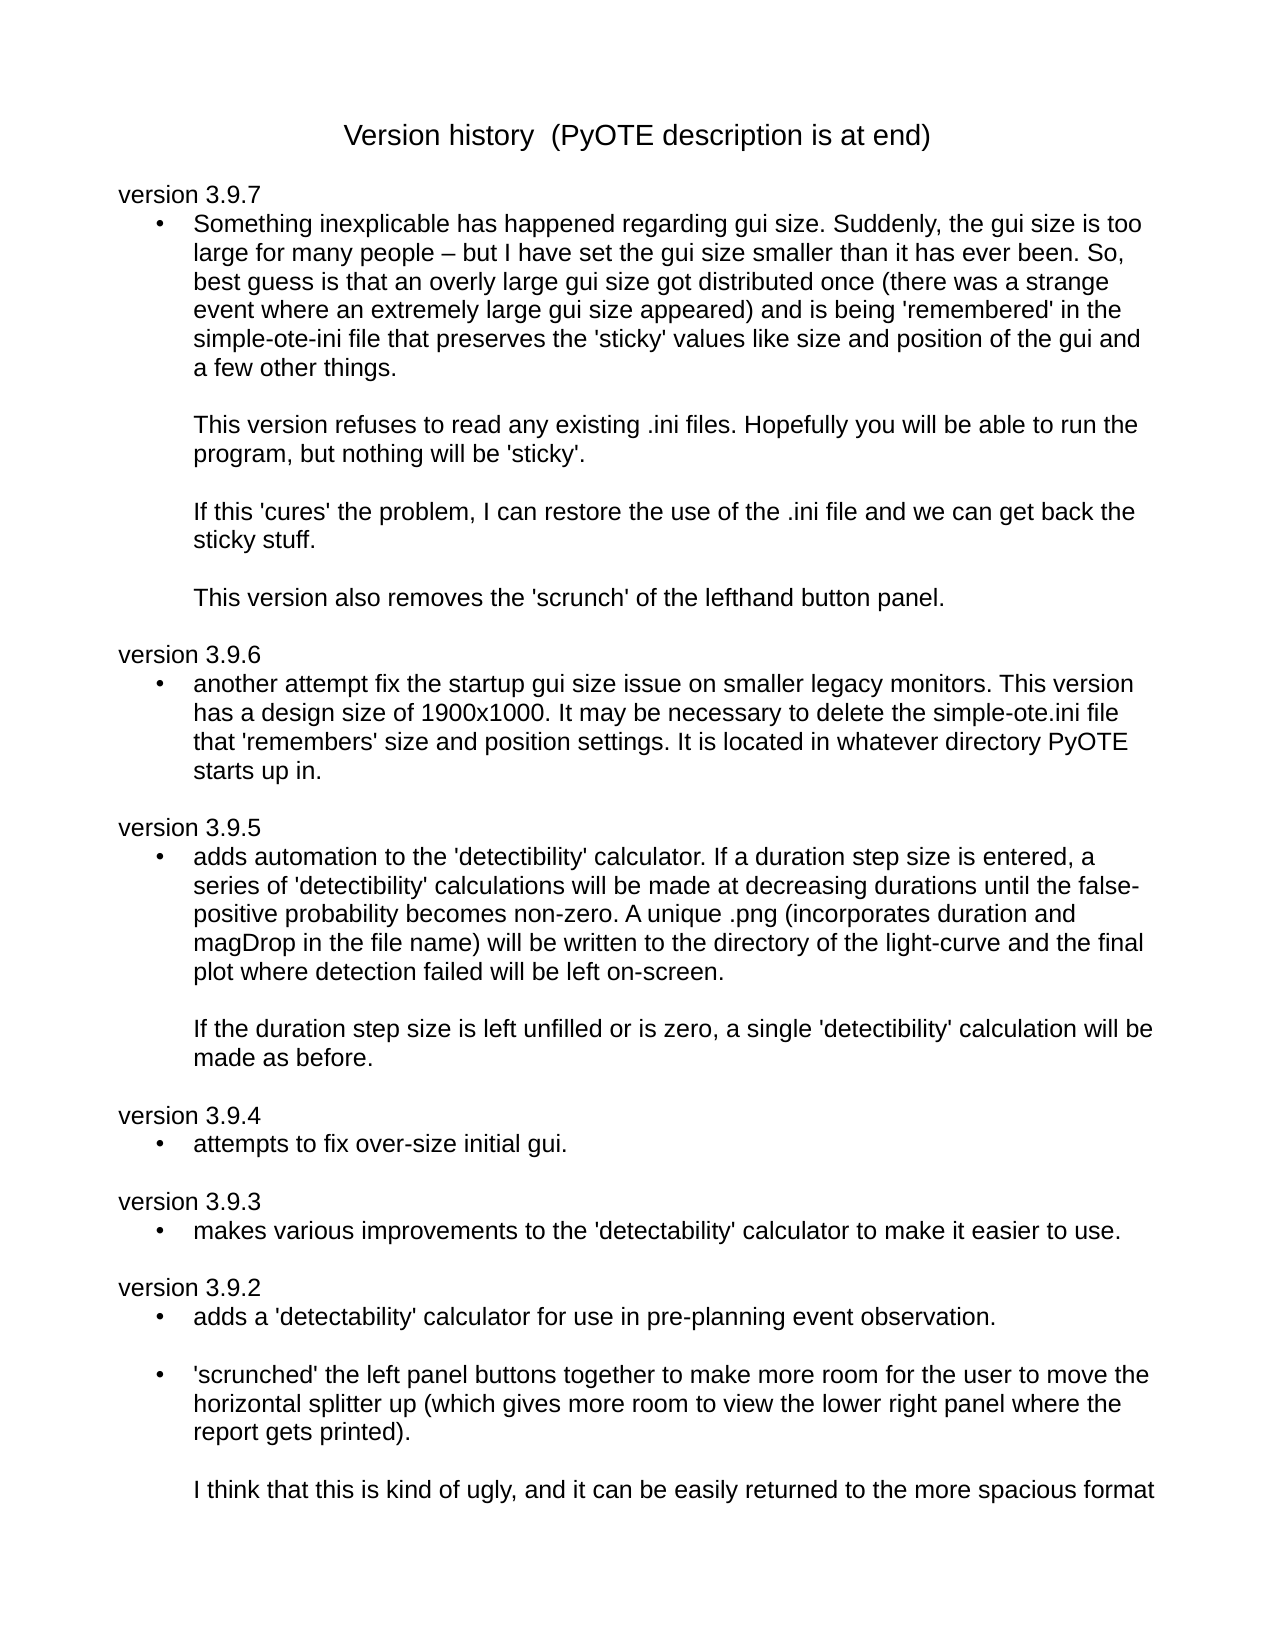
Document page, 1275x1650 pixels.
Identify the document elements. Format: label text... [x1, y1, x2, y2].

text version 3.9.7 [118, 180, 1157, 209]
text version 3.9.6 [118, 641, 1157, 669]
list Something inexplicable has happened regarding gui size. Suddenly, the gui size is too large for many people – but I have set the gui size smaller than it has ever been. So, best guess is that an overly large gui size got distributed once (there was a strange event where an extremely large gui size appeared) and is being 'remembered' in the simple-ote-ini file that preserves the 'sticky' values like size and position of the gui and a few other things. This version refuses to read any existing .ini files. Hopefully you will be able to run the program, but nothing will be 'sticky'. If this 'cures' the problem, I can restore the use of the .ini file and we can get back the sticky stuff. This version also removes the 'scrunch' of the lefthand button panel. [156, 209, 1157, 641]
text version 3.9.4 [118, 1101, 1157, 1129]
list adds a 'detectability' calculator for use in pre-planning event observation. [156, 1302, 1157, 1360]
list another attempt fix the startup gui size issue on smaller legacy monitors. This version has a design size of 1900x1000. It may be necessary to delete the simple-ote.ini file that 'remembers' size and position settings. It is located in whatever directory PyOTE starts up in. [156, 669, 1157, 813]
text version 3.9.2 [118, 1273, 1157, 1302]
text version 3.9.5 [118, 813, 1157, 842]
list adds automation to the 'detectibility' calculator. If a duration step size is entered, a series of 'detectibility' calculations will be made at decreasing durations until the false-positive probability becomes non-zero. A unique .png (incorporates duration and magDrop in the file name) will be written to the directory of the light-curve and the final plot where detection failed will be left on-screen. If the duration step size is left unfilled or is zero, a single 'detectibility' calculation will be made as before. [156, 842, 1157, 1101]
list 'scrunched' the left panel buttons together to make more room for the user to move the horizontal splitter up (which gives more room to view the lower right panel where the report gets printed). I think that this is kind of ugly, and it can be easily returned to the more spacious format [156, 1360, 1157, 1504]
list makes various improvements to the 'detectability' calculator to make it easier to use. [156, 1216, 1157, 1273]
text version 3.9.3 [118, 1187, 1157, 1216]
list attempts to fix over-size initial gui. [156, 1129, 1157, 1187]
text Version history (PyOTE description is at end) [118, 118, 1157, 152]
